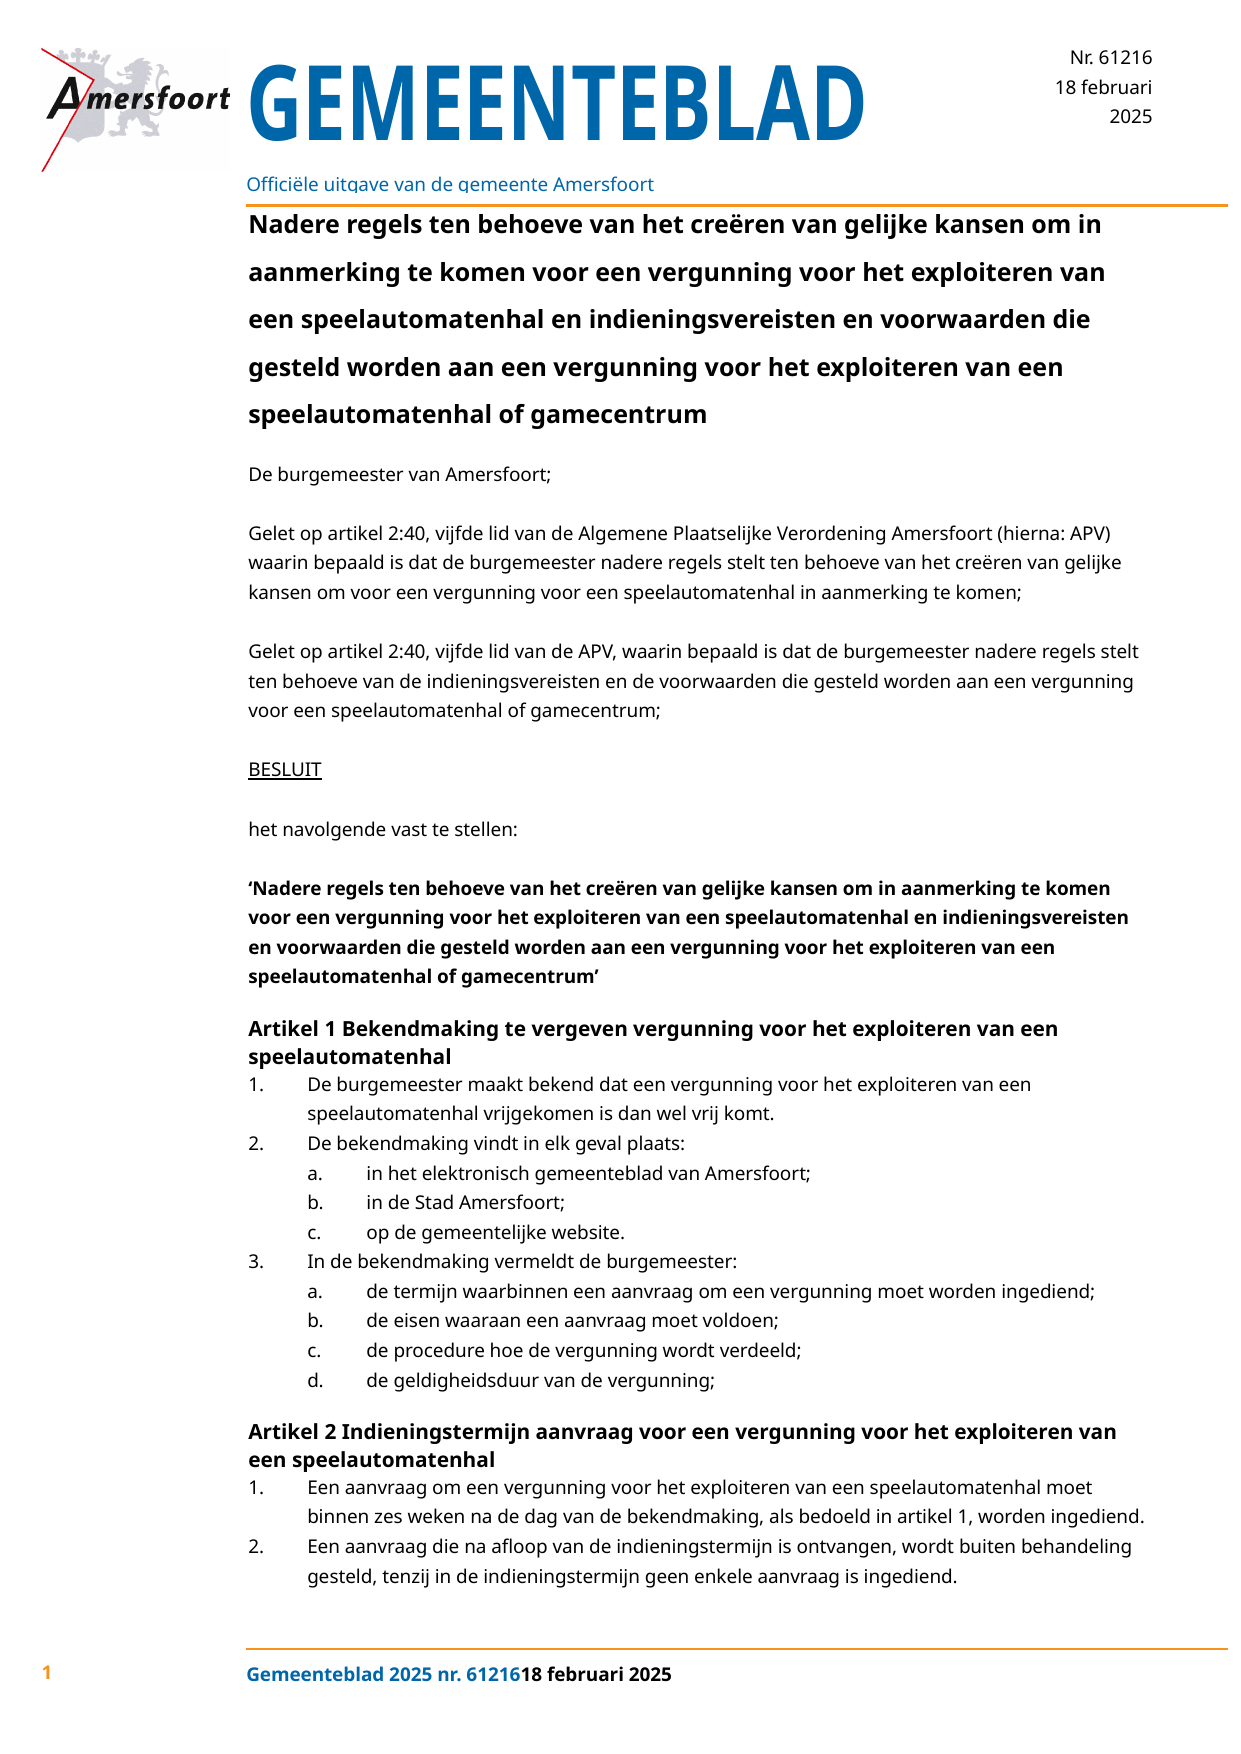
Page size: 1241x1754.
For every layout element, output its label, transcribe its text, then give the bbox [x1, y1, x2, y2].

list In de bekendmaking vermeldt de burgemeester: [248, 1248, 1152, 1274]
list in de Stad Amersfoort; [307, 1189, 1152, 1215]
text De burgemeester van Amersfoort; [248, 461, 1152, 486]
list De bekendmaking vindt in elk geval plaats: [248, 1130, 1152, 1156]
text ‘Nadere regels ten behoeve van het creëren van gelijke kansen om in aanmerking te komen voor een vergunning voor het exploiteren van een speelautomatenhal en indieningsvereisten en voorwaarden die gesteld worden aan een vergunning voor het exploiteren van een speelautomatenhal of gamecentrum’ [248, 875, 1152, 989]
text Artikel 1 Bekendmaking te vergeven vergunning voor het exploiteren van een speelautomatenhal [248, 1014, 1152, 1071]
text Gelet op artikel 2:40, vijfde lid van de Algemene Plaatselijke Verordening Amersfoort (hierna: APV) waarin bepaald is dat de burgemeester nadere regels stelt ten behoeve van het creëren van gelijke kansen om voor een vergunning voor een speelautomatenhal in aanmerking te komen; [248, 520, 1152, 605]
list de procedure hoe de vergunning wordt verdeeld; [307, 1337, 1152, 1363]
list de geldigheidsduur van de vergunning; [307, 1367, 1152, 1392]
list in het elektronisch gemeenteblad van Amersfoort; [307, 1160, 1152, 1185]
text Artikel 2 Indieningstermijn aanvraag voor een vergunning voor het exploiteren van een speelautomatenhal [248, 1417, 1152, 1474]
list Een aanvraag die na afloop van de indieningstermijn is ontvangen, wordt buiten behandeling gesteld, tenzij in de indieningstermijn geen enkele aanvraag is ingediend. [248, 1533, 1152, 1588]
text het navolgende vast te stellen: [248, 816, 1152, 841]
text BESLUIT [248, 757, 1152, 782]
list op de gemeentelijke website. [307, 1219, 1152, 1244]
list De burgemeester maakt bekend dat een vergunning voor het exploiteren van een speelautomatenhal vrijgekomen is dan wel vrij komt. [248, 1071, 1152, 1126]
picture [41, 47, 231, 172]
text Gelet op artikel 2:40, vijfde lid van de APV, waarin bepaald is dat de burgemeester nadere regels stelt ten behoeve van de indieningsvereisten en de voorwaarden die gesteld worden aan een vergunning voor een speelautomatenhal of gamecentrum; [248, 638, 1152, 723]
list de termijn waarbinnen een aanvraag om een vergunning moet worden ingediend; [307, 1278, 1152, 1304]
list de eisen waaraan een aanvraag moet voldoen; [307, 1308, 1152, 1333]
list Een aanvraag om een vergunning voor het exploiteren van een speelautomatenhal moet binnen zes weken na de dag van de bekendmaking, als bedoeld in artikel 1, worden ingediend. [248, 1474, 1152, 1529]
text Nadere regels ten behoeve van het creëren van gelijke kansen om in aanmerking te komen voor een vergunning voor het exploiteren van een speelautomatenhal en indieningsvereisten en voorwaarden die gesteld worden aan een vergunning voor het exploiteren van een speelautomatenhal of gamecentrum [248, 207, 1152, 431]
